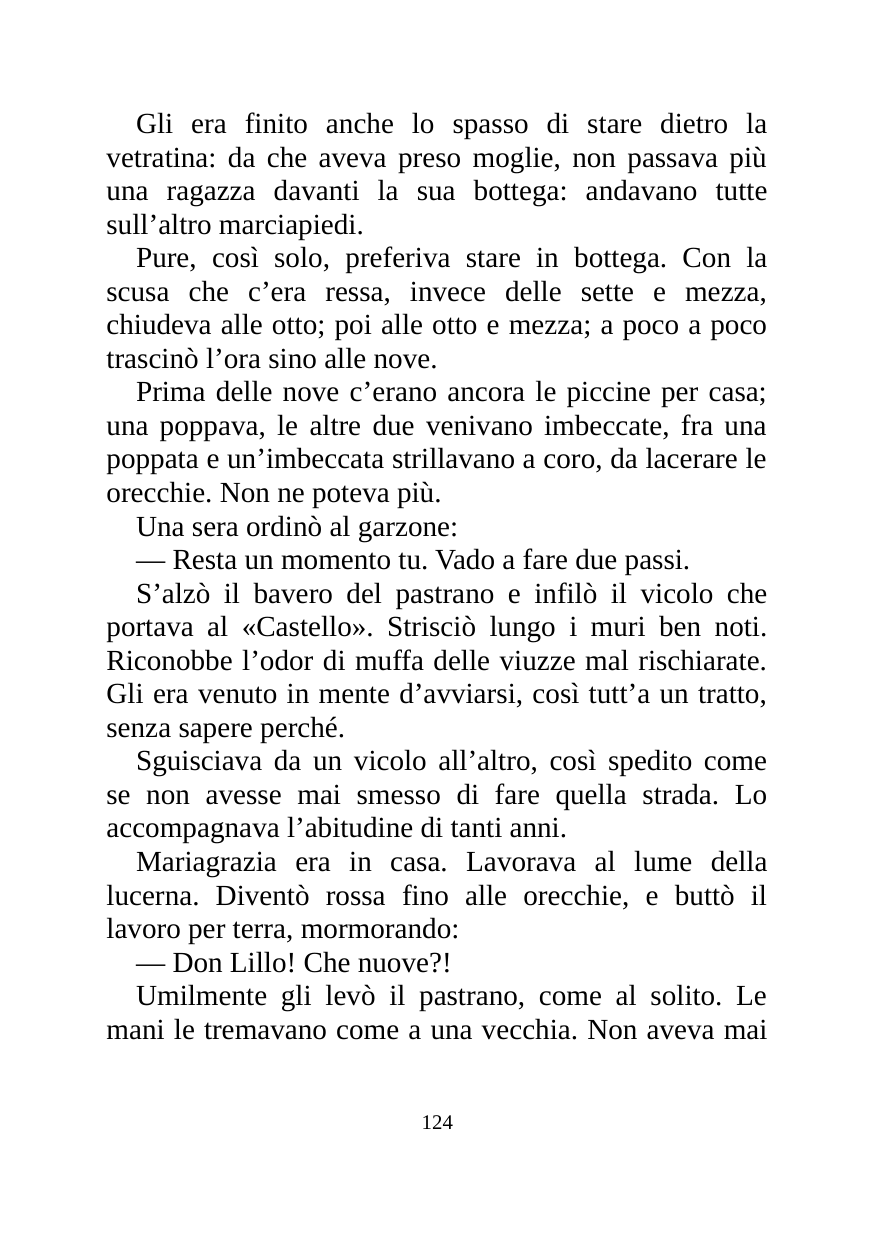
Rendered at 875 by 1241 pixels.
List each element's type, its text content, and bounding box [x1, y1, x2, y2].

text — Resta un momento tu. Vado a fare due passi. [106, 542, 768, 576]
text — Don Lillo! Che nuove?! [106, 945, 768, 978]
text Una sera ordinò al garzone: [106, 509, 768, 542]
text Sguisciava da un vicolo all’altro, così spedito come se non avesse mai smesso di fare quella strada. Lo accompagnava l’abitudine di tanti anni. [106, 743, 768, 844]
text Pure, così solo, preferiva stare in bottega. Con la scusa che c’era ressa, invece delle sette e mezza, chiudeva alle otto; poi alle otto e mezza; a poco a poco trascinò l’ora sino alle nove. [106, 240, 768, 374]
text Prima delle nove c’erano ancora le piccine per casa; una poppava, le altre due venivano imbeccate, fra una poppata e un’imbeccata strillavano a coro, da lacerare le orecchie. Non ne poteva più. [106, 374, 768, 509]
text Gli era finito anche lo spasso di stare dietro la vetratina: da che aveva preso moglie, non passava più una ragazza davanti la sua bottega: andavano tutte sull’altro marciapiedi. [106, 106, 768, 240]
text S’alzò il bavero del pastrano e infilò il vicolo che portava al «Castello». Strisciò lungo i muri ben noti. Riconobbe l’odor di muffa delle viuzze mal rischiarate. Gli era venuto in mente d’avviarsi, così tutt’a un tratto, senza sapere perché. [106, 576, 768, 743]
text Mariagrazia era in casa. Lavorava al lume della lucerna. Diventò rossa fino alle orecchie, e buttò il lavoro per terra, mormorando: [106, 844, 768, 945]
text Umilmente gli levò il pastrano, come al solito. Le mani le tremavano come a una vecchia. Non aveva mai [106, 978, 768, 1045]
